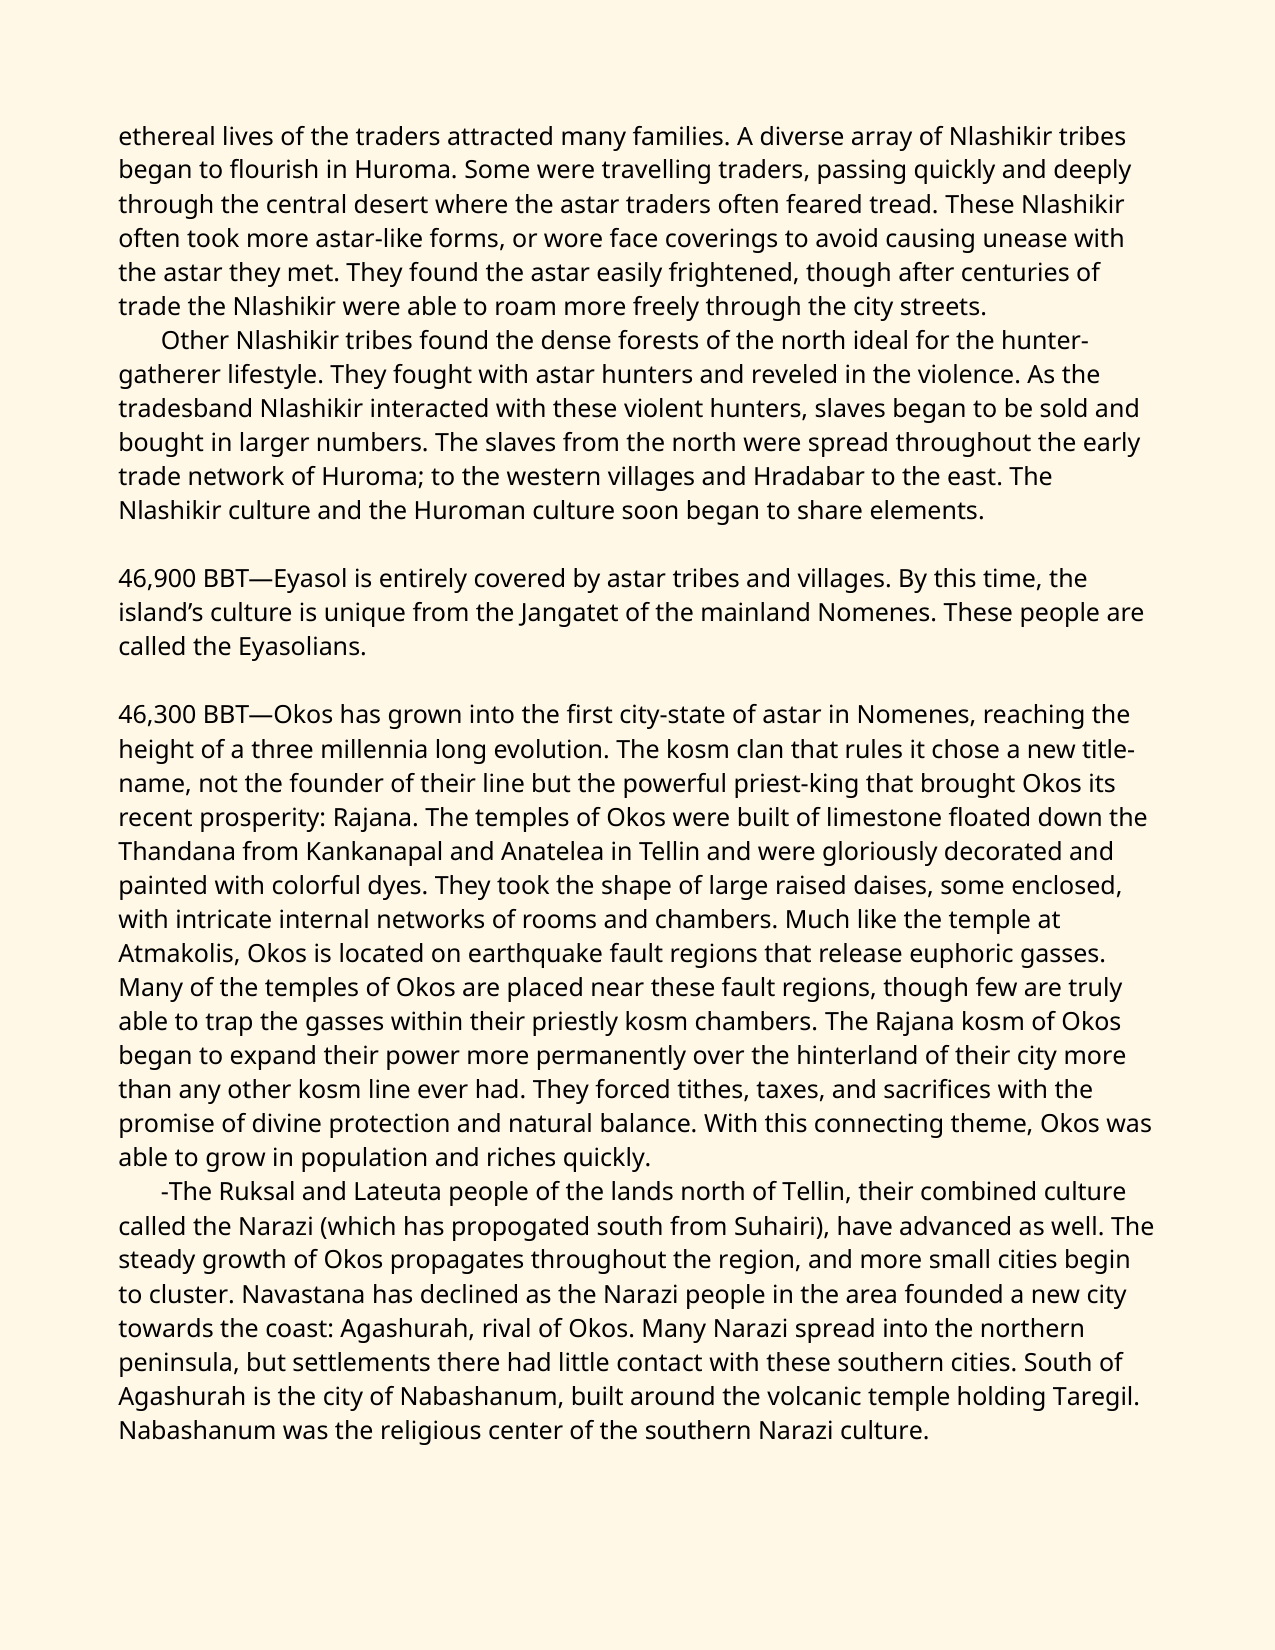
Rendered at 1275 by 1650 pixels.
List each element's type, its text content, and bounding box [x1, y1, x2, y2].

text 46,900 BBT—Eyasol is entirely covered by astar tribes and villages. By this time, the island’s culture is unique from the Jangatet of the mainland Nomenes. These people are called the Eyasolians. [118, 561, 1157, 663]
text ethereal lives of the traders attracted many families. A diverse array of Nlashikir tribes began to flourish in Huroma. Some were travelling traders, passing quickly and deeply through the central desert where the astar traders often feared tread. These Nlashikir often took more astar-like forms, or wore face coverings to avoid causing unease with the astar they met. They found the astar easily frightened, though after centuries of trade the Nlashikir were able to roam more freely through the city streets. [118, 118, 1157, 322]
text -The Ruksal and Lateuta people of the lands north of Tellin, their combined culture called the Narazi (which has propogated south from Suhairi), have advanced as well. The steady growth of Okos propagates throughout the region, and more small cities begin to cluster. Navastana has declined as the Narazi people in the area founded a new city towards the coast: Agashurah, rival of Okos. Many Narazi spread into the northern peninsula, but settlements there had little contact with these southern cities. South of Agashurah is the city of Nabashanum, built around the volcanic temple holding Taregil. Nabashanum was the religious center of the southern Narazi culture. [118, 1174, 1157, 1447]
text 46,300 BBT—Okos has grown into the first city-state of astar in Nomenes, reaching the height of a three millennia long evolution. The kosm clan that rules it chose a new title-name, not the founder of their line but the powerful priest-king that brought Okos its recent prosperity: Rajana. The temples of Okos were built of limestone floated down the Thandana from Kankanapal and Anatelea in Tellin and were gloriously decorated and painted with colorful dyes. They took the shape of large raised daises, some enclosed, with intricate internal networks of rooms and chambers. Much like the temple at Atmakolis, Okos is located on earthquake fault regions that release euphoric gasses. Many of the temples of Okos are placed near these fault regions, though few are truly able to trap the gasses within their priestly kosm chambers. The Rajana kosm of Okos began to expand their power more permanently over the hinterland of their city more than any other kosm line ever had. They forced tithes, taxes, and sacrifices with the promise of divine protection and natural balance. With this connecting theme, Okos was able to grow in population and riches quickly. [118, 697, 1157, 1174]
text Other Nlashikir tribes found the dense forests of the north ideal for the hunter-gatherer lifestyle. They fought with astar hunters and reveled in the violence. As the tradesband Nlashikir interacted with these violent hunters, slaves began to be sold and bought in larger numbers. The slaves from the north were spread throughout the early trade network of Huroma; to the western villages and Hradabar to the east. The Nlashikir culture and the Huroman culture soon began to share elements. [118, 322, 1157, 527]
